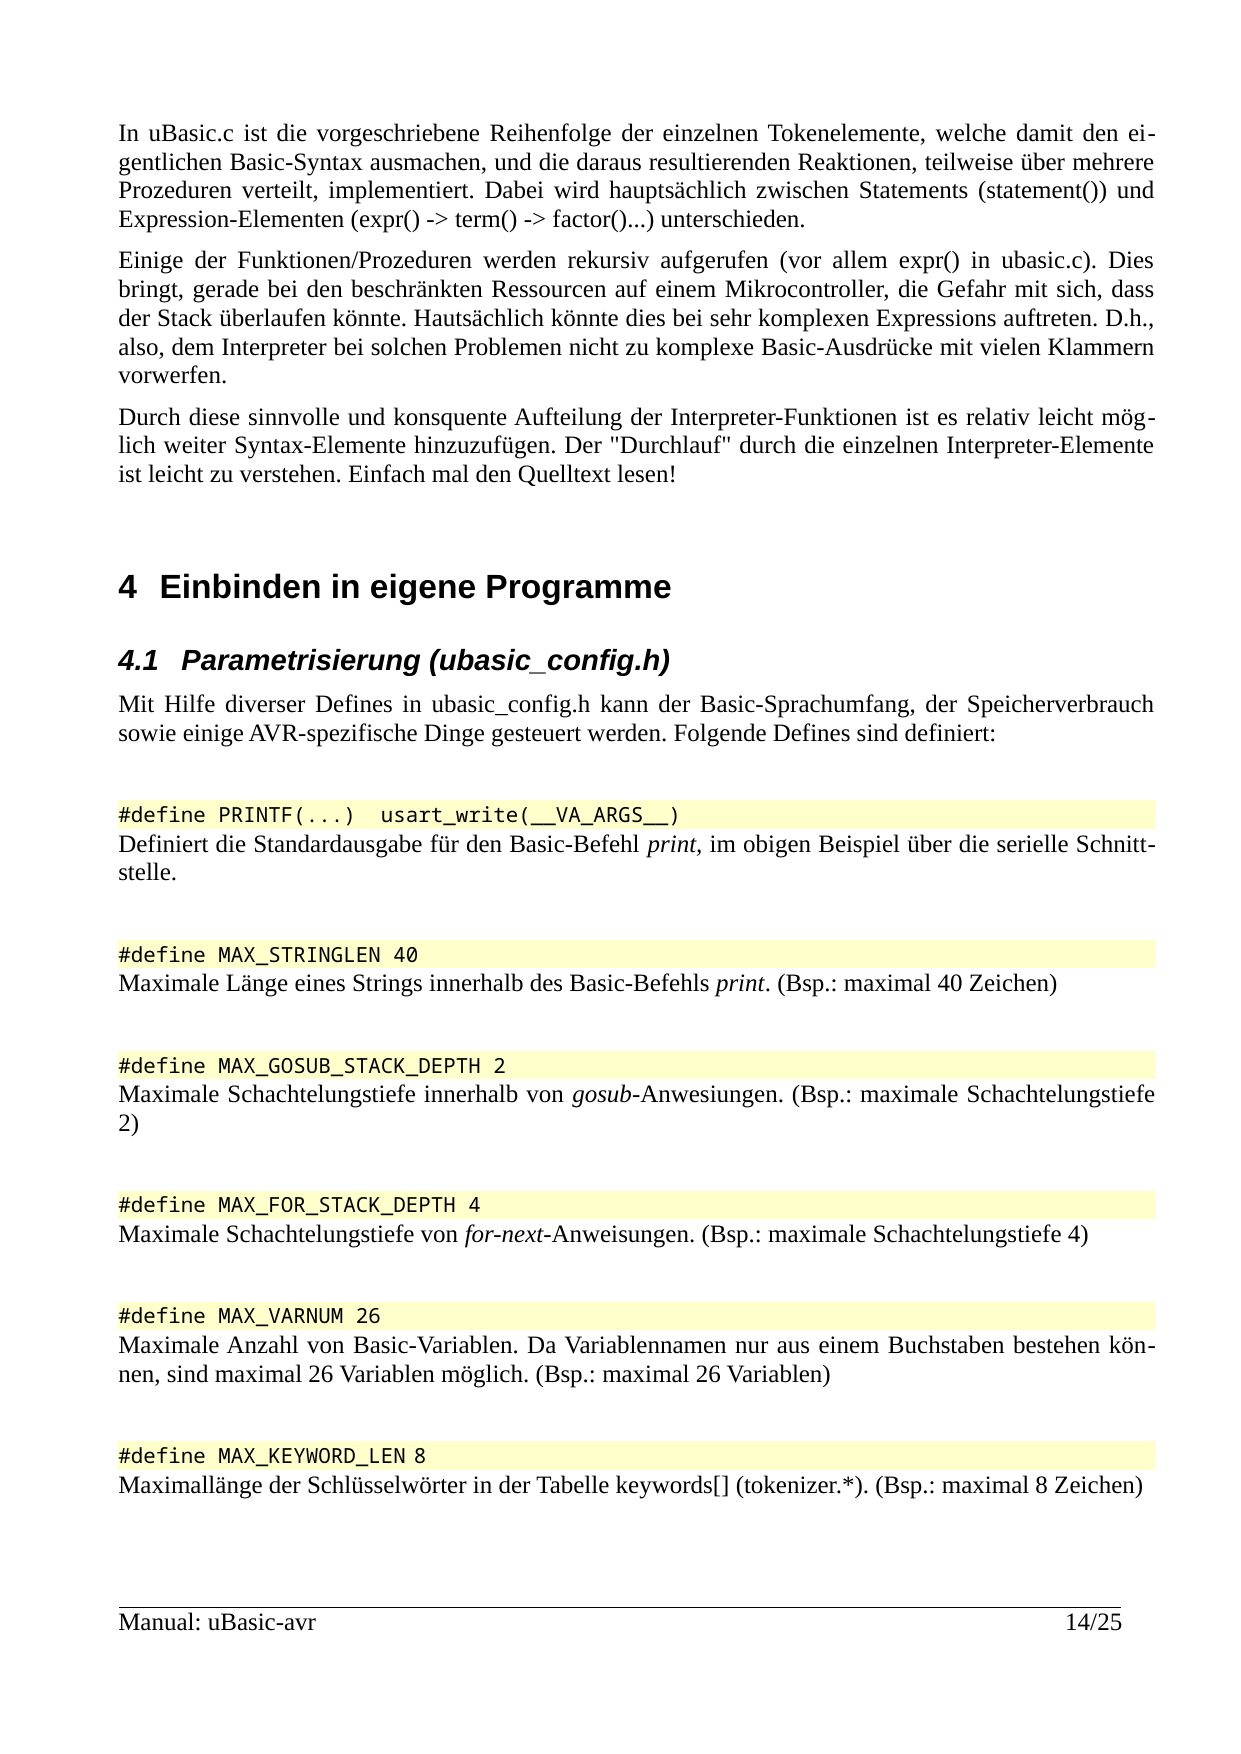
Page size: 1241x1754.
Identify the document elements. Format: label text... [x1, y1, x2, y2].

text #define MAX_KEYWORD_LEN 8 [118, 1441, 1156, 1470]
subtitle Parametrisierung (ubasic_config.h) [118, 643, 1156, 677]
text #define PRINTF(...) usart_write(__VA_ARGS__) [118, 800, 1156, 829]
text Maximale Schachtelungstiefe von for-next-Anweisungen. (Bsp.: maximale Schachtelungstiefe 4) [118, 1219, 1156, 1248]
text #define MAX_FOR_STACK_DEPTH 4 [118, 1191, 1156, 1219]
subtitle Einbinden in eigene Programme [118, 567, 1156, 606]
text Durch diese sinnvolle und konsquente Aufteilung der Interpreter-Funktionen ist es relativ leicht mög­lich weiter Syntax-Elemente hinzuzufügen. Der "Durchlauf" durch die einzelnen Interpreter-Elemente ist leicht zu verstehen. Einfach mal den Quelltext lesen! [118, 402, 1156, 488]
text #define MAX_STRINGLEN 40 [118, 940, 1156, 968]
text Maximale Länge eines Strings innerhalb des Basic-Befehls print. (Bsp.: maximal 40 Zeichen) [118, 968, 1156, 997]
text Einige der Funktionen/Prozeduren werden rekursiv aufgerufen (vor allem expr() in ubasic.c). Dies bringt, gerade bei den beschränkten Ressourcen auf einem Mikrocontroller, die Gefahr mit sich, dass der Stack überlaufen könnte. Hautsächlich könnte dies bei sehr komplexen Expressions auftreten. D.h., also, dem Interpreter bei solchen Problemen nicht zu komplexe Basic-Ausdrücke mit vielen Klammern vorwerfen. [118, 246, 1156, 389]
text In uBasic.c ist die vorgeschriebene Reihenfolge der einzelnen Tokenelemente, welche damit den ei­gentlichen Basic-Syntax ausmachen, und die daraus resultierenden Reaktionen, teilweise über mehrere Prozeduren verteilt, implementiert. Dabei wird hauptsächlich zwischen Statements (statement()) und Expression-Elementen (expr() -> term() -> factor()...) unterschieden. [118, 118, 1156, 233]
text Maximale Schachtelungstiefe innerhalb von gosub-Anwesiungen. (Bsp.: maximale Schachtelungstiefe 2) [118, 1079, 1156, 1137]
text Definiert die Standardausgabe für den Basic-Befehl print, im obigen Beispiel über die serielle Schnitt­stelle. [118, 829, 1156, 886]
text #define MAX_GOSUB_STACK_DEPTH 2 [118, 1051, 1156, 1079]
text Maximale Anzahl von Basic-Variablen. Da Variablennamen nur aus einem Buchstaben bestehen kön­nen, sind maximal 26 Variablen möglich. (Bsp.: maximal 26 Variablen) [118, 1330, 1156, 1387]
text Maximallänge der Schlüsselwörter in der Tabelle keywords[] (tokenizer.*). (Bsp.: maximal 8 Zeichen) [118, 1470, 1156, 1498]
text Mit Hilfe diverser Defines in ubasic_config.h kann der Basic-Sprachumfang, der Speicherverbrauch sowie einige AVR-spezifische Dinge gesteuert werden. Folgende Defines sind definiert: [118, 689, 1156, 747]
text #define MAX_VARNUM 26 [118, 1302, 1156, 1330]
